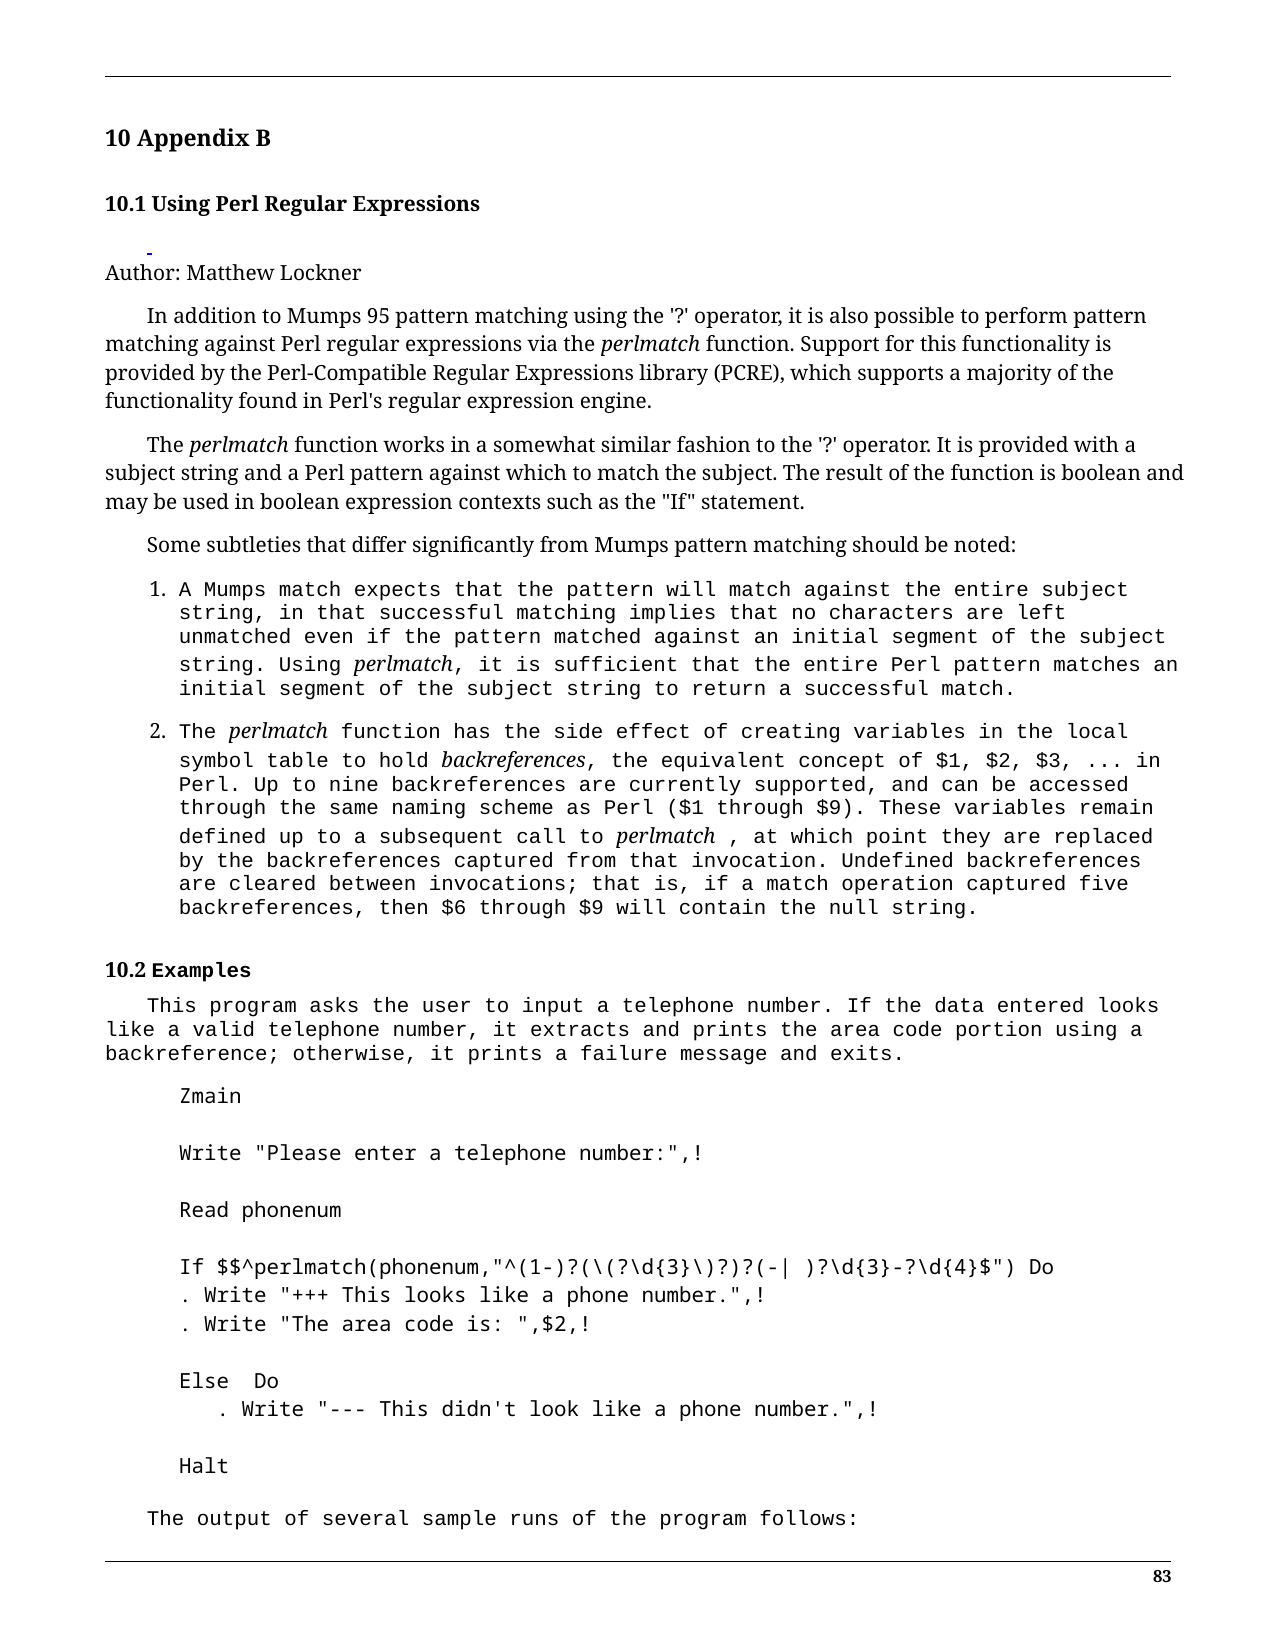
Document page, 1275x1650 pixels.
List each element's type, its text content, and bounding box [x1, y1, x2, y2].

list A Mumps match expects that the pattern will match against the entire subject string, in that successful matching implies that no characters are left unmatched even if the pattern matched against an initial segment of the subject string. Using perlmatch, it is sufficient that the entire Perl pattern matches an initial segment of the subject string to return a successful match. [149, 574, 1186, 702]
text The output of several sample runs of the program follows: [105, 1508, 1186, 1532]
text Else Do [179, 1366, 1186, 1394]
text In addition to Mumps 95 pattern matching using the '?' operator, it is also possible to perform pattern matching against Perl regular expressions via the perlmatch function. Support for this functionality is provided by the Perl-Compatible Regular Expressions library (PCRE), which supports a majority of the functionality found in Perl's regular expression engine. [105, 301, 1186, 415]
text . Write "The area code is: ",$2,! [179, 1309, 1186, 1337]
text Zmain [179, 1081, 1186, 1110]
text . Write "--- This didn't look like a phone number.",! [179, 1394, 1186, 1423]
text Some subtleties that differ significantly from Mumps pattern matching should be noted: [105, 530, 1186, 559]
text Halt [179, 1451, 1186, 1479]
text The perlmatch function works in a somewhat similar fashion to the '?' operator. It is provided with a subject string and a Perl pattern against which to match the subject. The result of the function is boolean and may be used in boolean expression contexts such as the "If" statement. [105, 430, 1186, 515]
text Read phonenum [179, 1195, 1186, 1224]
text If $$^perlmatch(phonenum,"^(1-)?(\(?\d{3}\)?)?(-| )?\d{3}-?\d{4}$") Do [179, 1252, 1186, 1281]
subtitle Using Perl Regular Expressions [105, 189, 1186, 217]
subtitle Appendix B [105, 122, 1186, 153]
list The perlmatch function has the side effect of creating variables in the local symbol table to hold backreferences, the equivalent concept of $1, $2, $3, ... in Perl. Up to nine backreferences are currently supported, and can be accessed through the same naming scheme as Perl ($1 through $9). These variables remain defined up to a subsequent call to perlmatch , at which point they are replaced by the backreferences captured from that invocation. Undefined backreferences are cleared between invocations; that is, if a match operation captured five backreferences, then $6 through $9 will contain the null string. [149, 717, 1186, 921]
text . Write "+++ This looks like a phone number.",! [179, 1281, 1186, 1309]
subtitle Examples [105, 955, 1186, 983]
text Write "Please enter a telephone number:",! [179, 1138, 1186, 1167]
text This program asks the user to input a telephone number. If the data entered looks like a valid telephone number, it extracts and prints the area code portion using a backreference; otherwise, it prints a failure message and exits. [105, 996, 1186, 1066]
text Author: Matthew Lockner [105, 229, 1186, 286]
